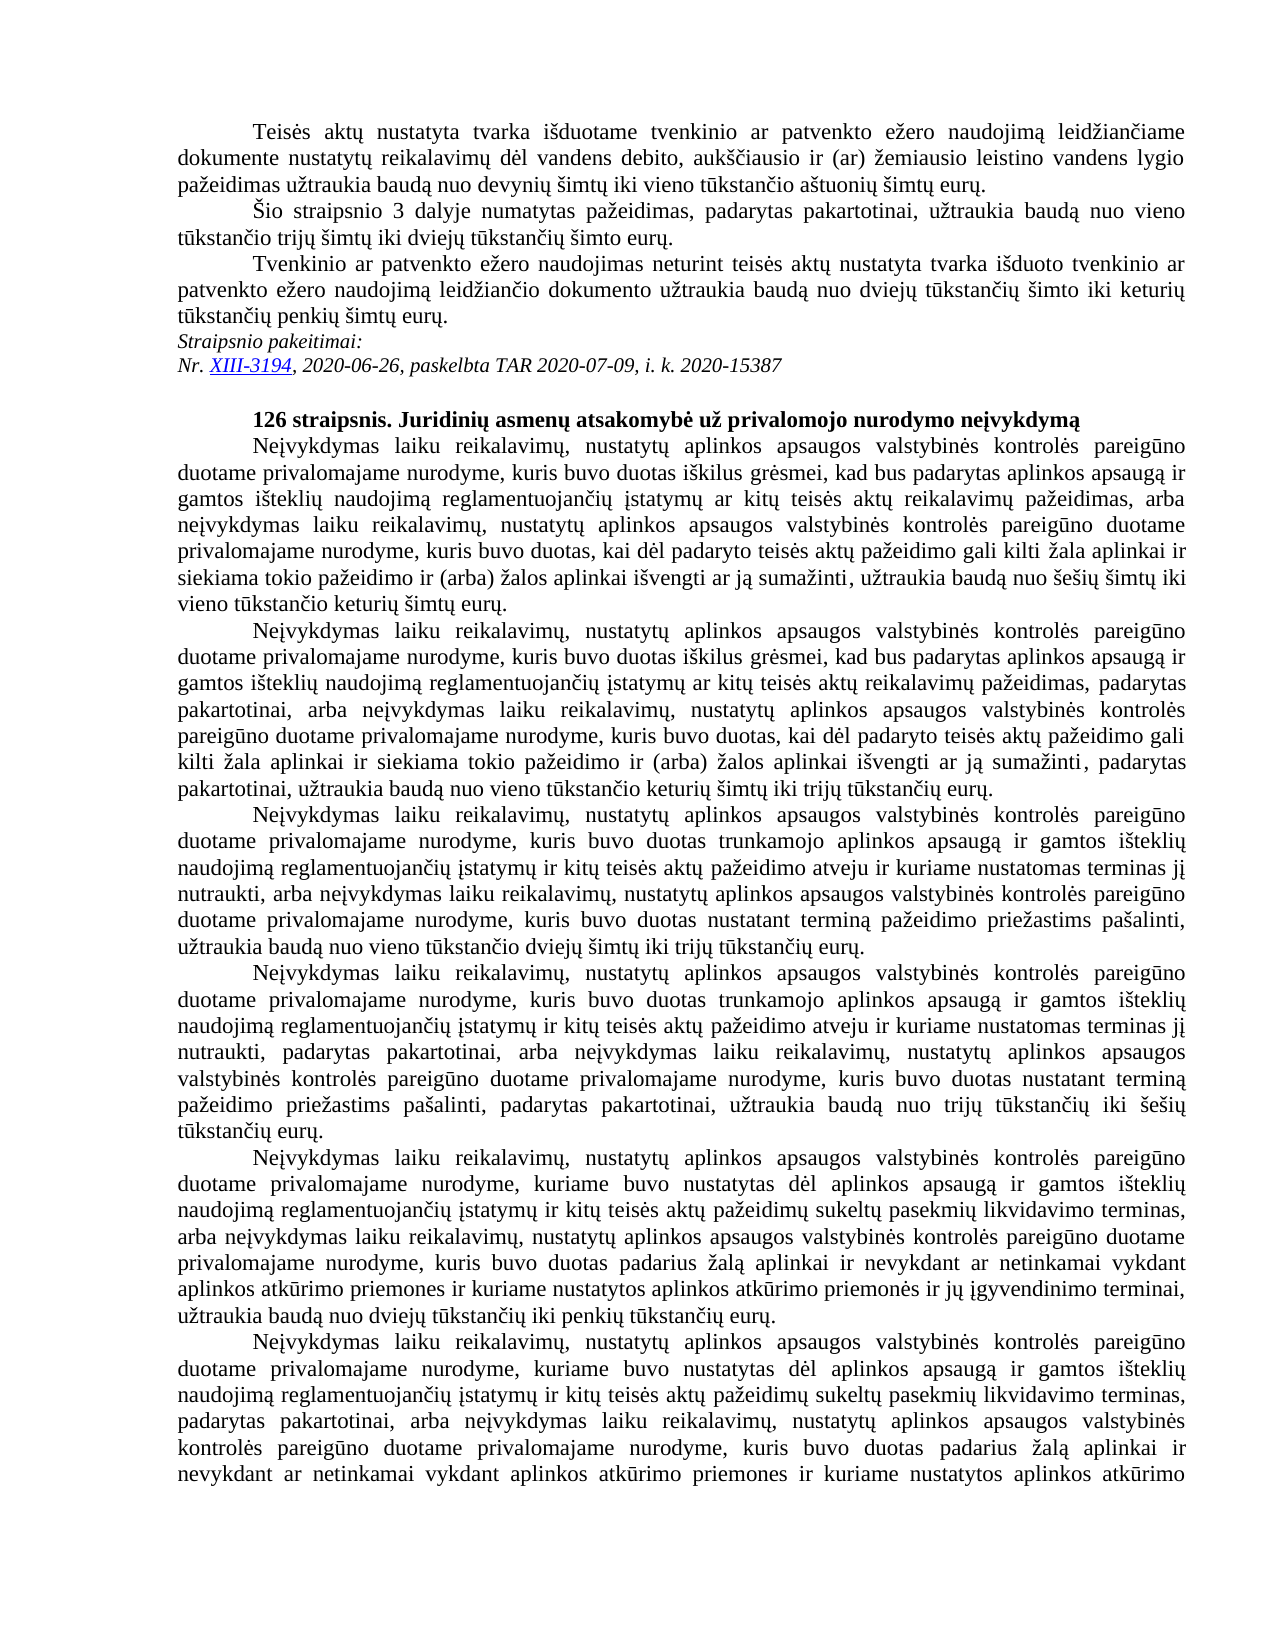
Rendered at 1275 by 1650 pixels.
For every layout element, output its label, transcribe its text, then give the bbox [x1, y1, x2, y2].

text Tvenkinio ar patvenkto ežero naudojimas neturint teisės aktų nustatyta tvarka išduoto tvenkinio ar patvenkto ežero naudojimą leidžiančio dokumento užtraukia baudą nuo dviejų tūkstančių šimto iki keturių tūkstančių penkių šimtų eurų. [177, 250, 1186, 329]
text 126 straipsnis. Juridinių asmenų atsakomybė už privalomojo nurodymo neįvykdymą [252, 406, 1186, 432]
text Šio straipsnio 3 dalyje numatytas pažeidimas, padarytas pakartotinai, užtraukia baudą nuo vieno tūkstančio trijų šimtų iki dviejų tūkstančių šimto eurų. [177, 197, 1186, 250]
text Neįvykdymas laiku reikalavimų, nustatytų aplinkos apsaugos valstybinės kontrolės pareigūno duotame privalomajame nurodyme, kuris buvo duotas iškilus grėsmei, kad bus padarytas aplinkos apsaugą ir gamtos išteklių naudojimą reglamentuojančių įstatymų ar kitų teisės aktų reikalavimų pažeidimas, padarytas pakartotinai, arba neįvykdymas laiku reikalavimų, nustatytų aplinkos apsaugos valstybinės kontrolės pareigūno duotame privalomajame nurodyme, kuris buvo duotas, kai dėl padaryto teisės aktų pažeidimo gali kilti žala aplinkai ir siekiama tokio pažeidimo ir (arba) žalos aplinkai išvengti ar ją sumažinti, padarytas pakartotinai, užtraukia baudą nuo vieno tūkstančio keturių šimtų iki trijų tūkstančių eurų. [177, 617, 1186, 801]
text Neįvykdymas laiku reikalavimų, nustatytų aplinkos apsaugos valstybinės kontrolės pareigūno duotame privalomajame nurodyme, kuris buvo duotas iškilus grėsmei, kad bus padarytas aplinkos apsaugą ir gamtos išteklių naudojimą reglamentuojančių įstatymų ar kitų teisės aktų reikalavimų pažeidimas, arba neįvykdymas laiku reikalavimų, nustatytų aplinkos apsaugos valstybinės kontrolės pareigūno duotame privalomajame nurodyme, kuris buvo duotas, kai dėl padaryto teisės aktų pažeidimo gali kilti žala aplinkai ir siekiama tokio pažeidimo ir (arba) žalos aplinkai išvengti ar ją sumažinti, užtraukia baudą nuo šešių šimtų iki vieno tūkstančio keturių šimtų eurų. [177, 432, 1186, 617]
text Straipsnio pakeitimai: [177, 329, 1186, 353]
text Neįvykdymas laiku reikalavimų, nustatytų aplinkos apsaugos valstybinės kontrolės pareigūno duotame privalomajame nurodyme, kuriame buvo nustatytas dėl aplinkos apsaugą ir gamtos išteklių naudojimą reglamentuojančių įstatymų ir kitų teisės aktų pažeidimų sukeltų pasekmių likvidavimo terminas, arba neįvykdymas laiku reikalavimų, nustatytų aplinkos apsaugos valstybinės kontrolės pareigūno duotame privalomajame nurodyme, kuris buvo duotas padarius žalą aplinkai ir nevykdant ar netinkamai vykdant aplinkos atkūrimo priemones ir kuriame nustatytos aplinkos atkūrimo priemonės ir jų įgyvendinimo terminai, užtraukia baudą nuo dviejų tūkstančių iki penkių tūkstančių eurų. [177, 1144, 1186, 1328]
text Neįvykdymas laiku reikalavimų, nustatytų aplinkos apsaugos valstybinės kontrolės pareigūno duotame privalomajame nurodyme, kuris buvo duotas trunkamojo aplinkos apsaugą ir gamtos išteklių naudojimą reglamentuojančių įstatymų ir kitų teisės aktų pažeidimo atveju ir kuriame nustatomas terminas jį nutraukti, arba neįvykdymas laiku reikalavimų, nustatytų aplinkos apsaugos valstybinės kontrolės pareigūno duotame privalomajame nurodyme, kuris buvo duotas nustatant terminą pažeidimo priežastims pašalinti, užtraukia baudą nuo vieno tūkstančio dviejų šimtų iki trijų tūkstančių eurų. [177, 801, 1186, 959]
text Teisės aktų nustatyta tvarka išduotame tvenkinio ar patvenkto ežero naudojimą leidžiančiame dokumente nustatytų reikalavimų dėl vandens debito, aukščiausio ir (ar) žemiausio leistino vandens lygio pažeidimas užtraukia baudą nuo devynių šimtų iki vieno tūkstančio aštuonių šimtų eurų. [177, 118, 1186, 197]
text Neįvykdymas laiku reikalavimų, nustatytų aplinkos apsaugos valstybinės kontrolės pareigūno duotame privalomajame nurodyme, kuriame buvo nustatytas dėl aplinkos apsaugą ir gamtos išteklių naudojimą reglamentuojančių įstatymų ir kitų teisės aktų pažeidimų sukeltų pasekmių likvidavimo terminas, padarytas pakartotinai, arba neįvykdymas laiku reikalavimų, nustatytų aplinkos apsaugos valstybinės kontrolės pareigūno duotame privalomajame nurodyme, kuris buvo duotas padarius žalą aplinkai ir nevykdant ar netinkamai vykdant aplinkos atkūrimo priemones ir kuriame nustatytos aplinkos atkūrimo [177, 1328, 1186, 1486]
text Nr. XIII-3194, 2020-06-26, paskelbta TAR 2020-07-09, i. k. 2020-15387 [177, 353, 1186, 377]
text Neįvykdymas laiku reikalavimų, nustatytų aplinkos apsaugos valstybinės kontrolės pareigūno duotame privalomajame nurodyme, kuris buvo duotas trunkamojo aplinkos apsaugą ir gamtos išteklių naudojimą reglamentuojančių įstatymų ir kitų teisės aktų pažeidimo atveju ir kuriame nustatomas terminas jį nutraukti, padarytas pakartotinai, arba neįvykdymas laiku reikalavimų, nustatytų aplinkos apsaugos valstybinės kontrolės pareigūno duotame privalomajame nurodyme, kuris buvo duotas nustatant terminą pažeidimo priežastims pašalinti, padarytas pakartotinai, užtraukia baudą nuo trijų tūkstančių iki šešių tūkstančių eurų. [177, 959, 1186, 1144]
